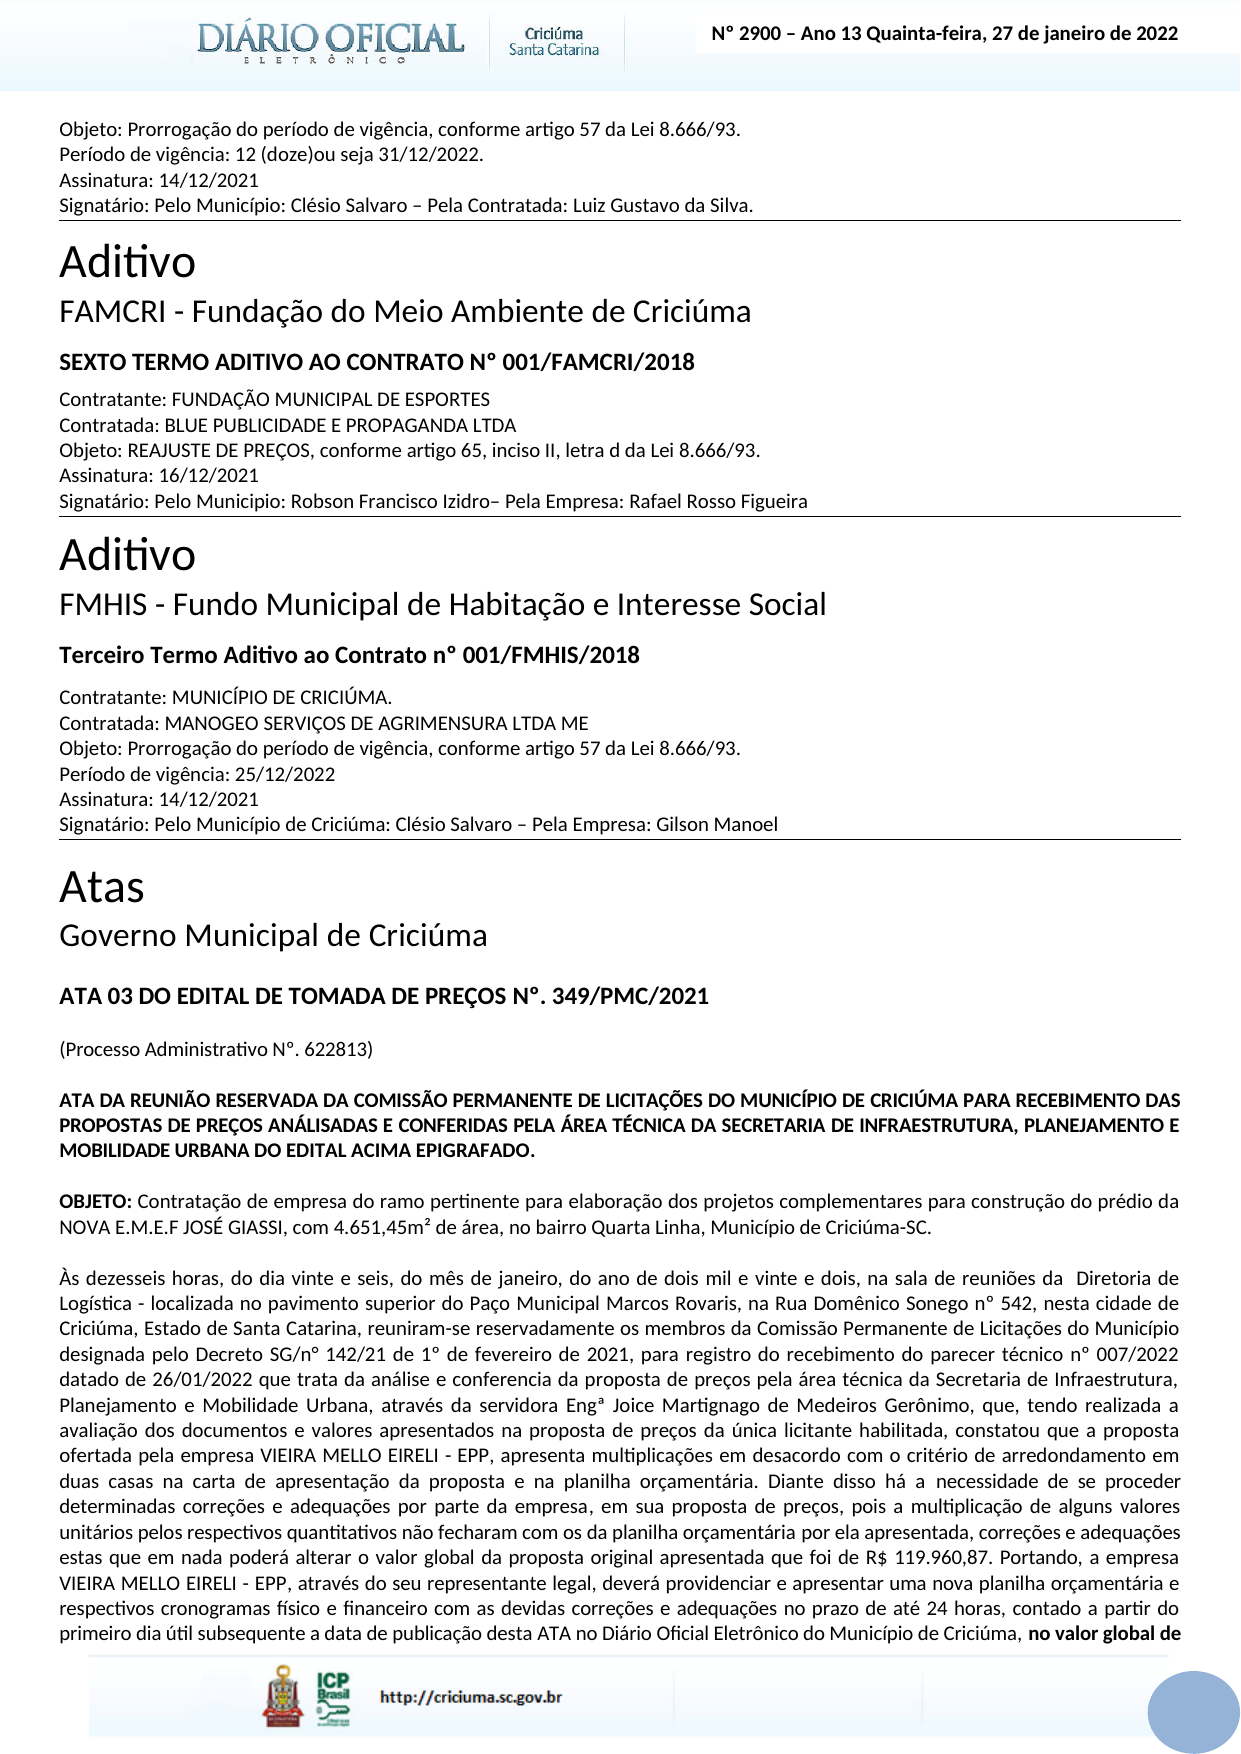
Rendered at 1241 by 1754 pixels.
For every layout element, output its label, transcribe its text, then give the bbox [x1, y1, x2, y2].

text (Processo Administrativo Nº. 622813) [59, 1036, 1183, 1061]
text FMHIS - Fundo Municipal de Habitação e Interesse Social [59, 583, 1181, 623]
text Período de vigência: 25/12/2022 [59, 761, 1181, 786]
text ATA DA REUNIÃO RESERVADA DA COMISSÃO PERMANENTE DE LICITAÇÕES DO MUNICÍPIO DE CRICIÚMA PARA RECEBIMENTO DAS PROPOSTAS DE PREÇOS ANÁLISADAS E CONFERIDAS PELA ÁREA TÉCNICA DA SECRETARIA DE INFRAESTRUTURA, PLANEJAMENTO E MOBILIDADE URBANA DO EDITAL ACIMA EPIGRAFADO. [59, 1087, 1181, 1163]
text Objeto: Prorrogação do período de vigência, conforme artigo 57 da Lei 8.666/93. [59, 735, 1181, 761]
text Aditivo [59, 231, 1181, 289]
text Contratada: BLUE PUBLICIDADE E PROPAGANDA LTDA [59, 412, 1181, 437]
text Signatário: Pelo Município de Criciúma: Clésio Salvaro – Pela Empresa: Gilson Manoel [59, 812, 1181, 839]
text Governo Municipal de Criciúma [59, 914, 1183, 955]
text Aditivo [59, 524, 1181, 583]
text SEXTO TERMO ADITIVO AO CONTRATO Nº 001/FAMCRI/2018 [59, 346, 1181, 376]
text OBJETO: Contratação de empresa do ramo pertinente para elaboração dos projetos complementares para construção do prédio da NOVA E.M.E.F JOSÉ GIASSI, com 4.651,45m² de área, no bairro Quarta Linha, Município de Criciúma-SC. [59, 1188, 1181, 1239]
text ATA 03 DO EDITAL DE TOMADA DE PREÇOS Nº. 349/PMC/2021 [59, 980, 1183, 1011]
text Signatário: Pelo Município: Clésio Salvaro – Pela Contratada: Luiz Gustavo da Silva. [59, 192, 1181, 220]
text Atas [59, 855, 1183, 914]
text Objeto: REAJUSTE DE PREÇOS, conforme artigo 65, inciso II, letra d da Lei 8.666/93. [59, 437, 1181, 463]
text Assinatura: 16/12/2021 [59, 463, 1181, 488]
text Terceiro Termo Aditivo ao Contrato nº 001/FMHIS/2018 [59, 639, 1181, 669]
text Contratada: MANOGEO SERVIÇOS DE AGRIMENSURA LTDA ME [59, 710, 1181, 735]
text Contratante: MUNICÍPIO DE CRICIÚMA. [59, 684, 1181, 710]
text Período de vigência: 12 (doze)ou seja 31/12/2022. [59, 141, 1181, 167]
text Signatário: Pelo Municipio: Robson Francisco Izidro– Pela Empresa: Rafael Rosso Figueira [59, 488, 1181, 516]
text Assinatura: 14/12/2021 [59, 786, 1181, 812]
text Às dezesseis horas, do dia vinte e seis, do mês de janeiro, do ano de dois mil e vinte e dois, na sala de reuniões da Diretoria de Logística - localizada no pavimento superior do Paço Municipal Marcos Rovaris, na Rua Domênico Sonego nº 542, nesta cidade de Criciúma, Estado de Santa Catarina, reuniram-se reservadamente os membros da Comissão Permanente de Licitações do Município designada pelo Decreto SG/n° 142/21 de 1º de fevereiro de 2021, para registro do recebimento do parecer técnico nº 007/2022 datado de 26/01/2022 que trata da análise e conferencia da proposta de preços pela área técnica da Secretaria de Infraestrutura, Planejamento e Mobilidade Urbana, através da servidora Engª Joice Martignago de Medeiros Gerônimo, que, tendo realizada a avaliação dos documentos e valores apresentados na proposta de preços da única licitante habilitada, constatou que a proposta ofertada pela empresa VIEIRA MELLO EIRELI - EPP, apresenta multiplicações em desacordo com o critério de arredondamento em duas casas na carta de apresentação da proposta e na planilha orçamentária. Diante disso há a necessidade de se proceder determinadas correções e adequações por parte da empresa, em sua proposta de preços, pois a multiplicação de alguns valores unitários pelos respectivos quantitativos não fecharam com os da planilha orçamentária por ela apresentada, correções e adequações estas que em nada poderá alterar o valor global da proposta original apresentada que foi de R$ 119.960,87. Portando, a empresa VIEIRA MELLO EIRELI - EPP, através do seu representante legal, deverá providenciar e apresentar uma nova planilha orçamentária e respectivos cronogramas físico e financeiro com as devidas correções e adequações no prazo de até 24 horas, contado a partir do primeiro dia útil subsequente a data de publicação desta ATA no Diário Oficial Eletrônico do Município de Criciúma, no valor global de [59, 1265, 1181, 1646]
text Assinatura: 14/12/2021 [59, 167, 1181, 192]
text Contratante: FUNDAÇÃO MUNICIPAL DE ESPORTES [59, 386, 1181, 412]
text Objeto: Prorrogação do período de vigência, conforme artigo 57 da Lei 8.666/93. [59, 116, 1181, 141]
text FAMCRI - Fundação do Meio Ambiente de Criciúma [59, 289, 1181, 330]
